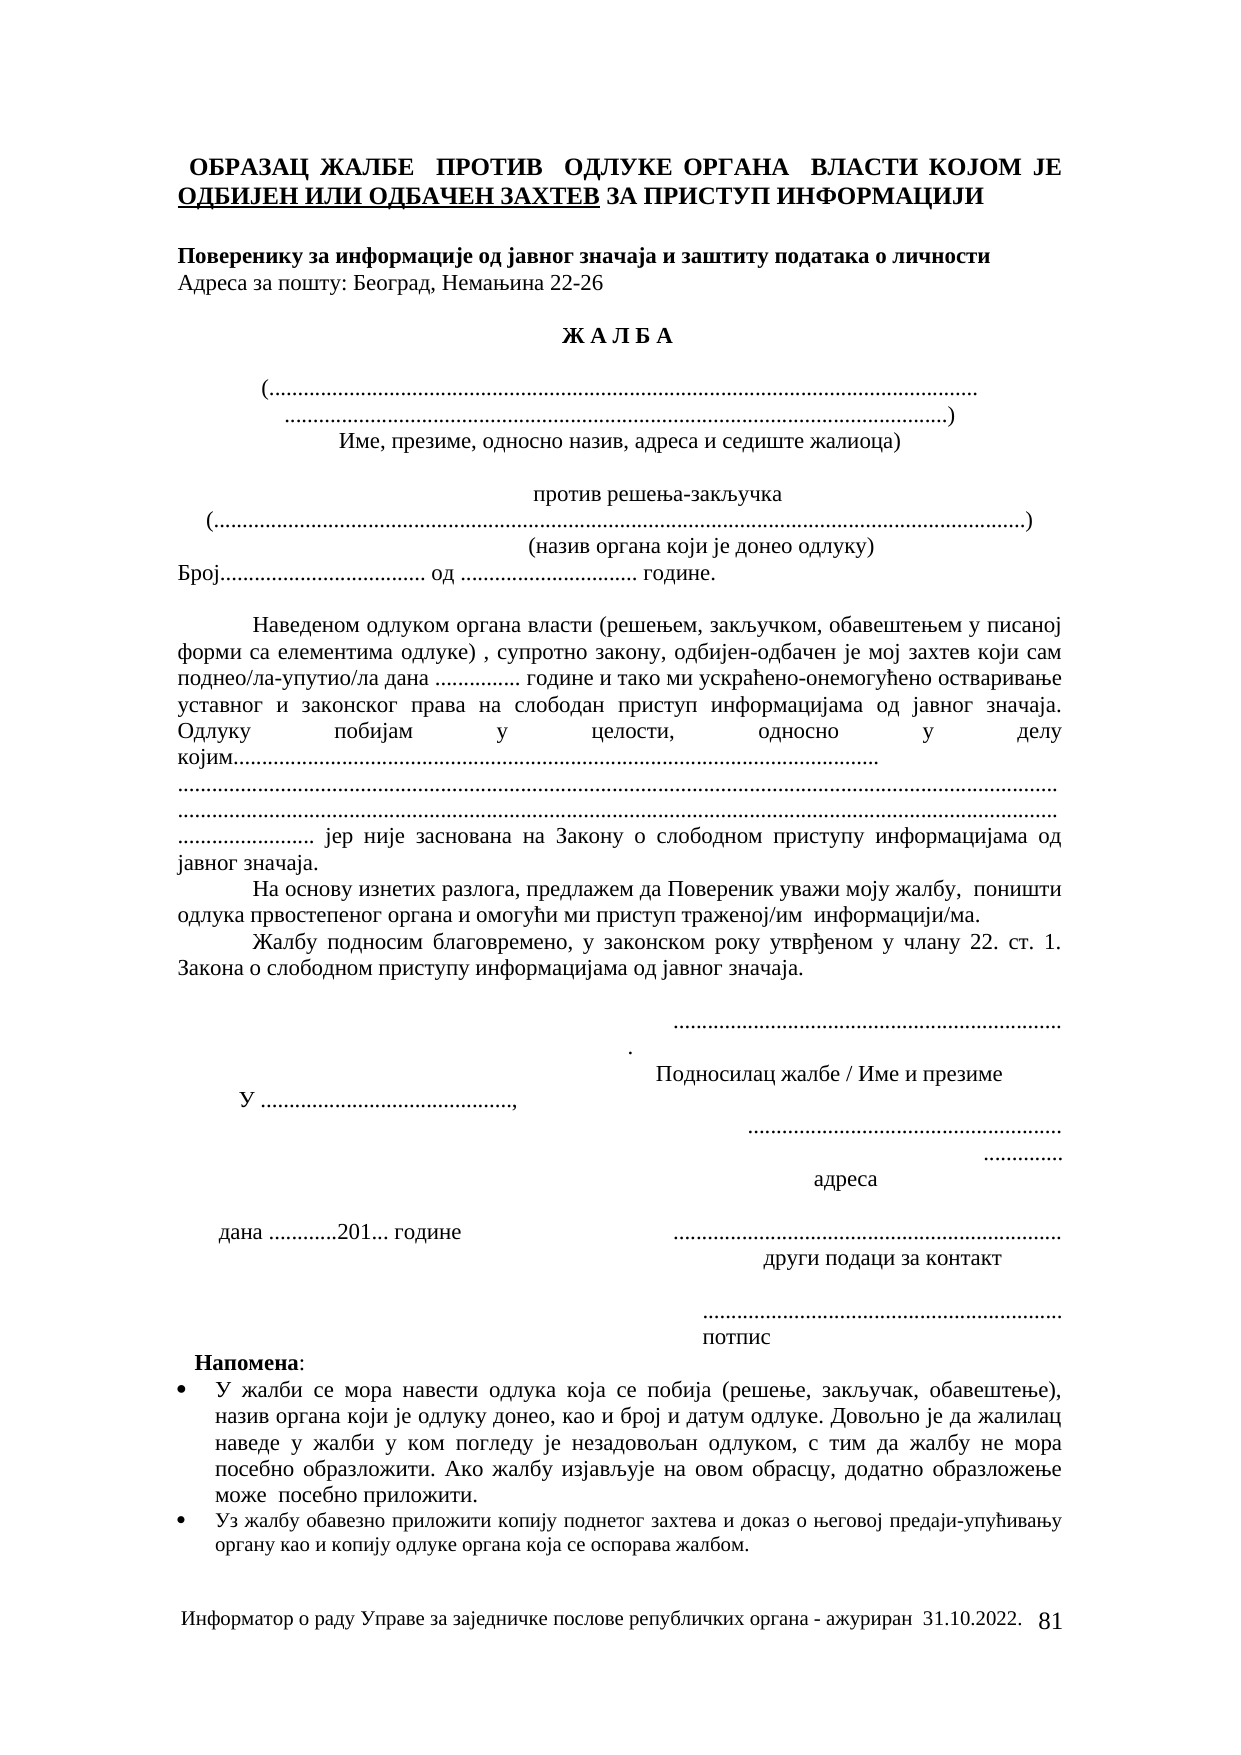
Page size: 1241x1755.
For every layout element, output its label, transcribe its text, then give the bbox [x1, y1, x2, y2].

list У жалби се мора навести одлука која се побија (решење, закључак, обавештење), назив органа који је одлуку донео, као и број и датум одлуке. Довољно је да жалилац наведе у жалби у ком погледу је незадовољан одлуком, с тим да жалбу не мора посебно образложити. Ако жалбу изјављује на овом обрасцу, додатно образложење може посебно приложити. [177, 1376, 1063, 1508]
text дана ............201... године .................................................................... [177, 1218, 1063, 1244]
list Уз жалбу обавезно приложити копију поднетог захтева и доказ о његовој предаји-упућивању органу као и копију одлуке органа која се оспорава жалбом. [177, 1508, 1063, 1556]
text Ж А Л Б А [177, 322, 1063, 348]
text Жалбу подносим благовремено, у законском року утврђеном у члану 22. ст. 1. Закона о слободном приступу информацијама од јавног значаја. [177, 928, 1063, 981]
text Поверенику за информације од јавног значаја и заштиту података о личности [177, 243, 1063, 269]
text На основу изнетих разлога, предлажем да Повереник уважи моју жалбу, поништи одлука првостепеног органа и омогући ми приступ траженој/им информацији/ма. [177, 875, 1063, 928]
text (назив органа који је донео одлуку) [177, 532, 1063, 559]
text други подаци за контакт [702, 1244, 1063, 1270]
text адреса [177, 1165, 1063, 1191]
text ..................................................................... [627, 1007, 1063, 1059]
text (............................................................................................................................ [177, 374, 1063, 401]
text Име, презиме, односно назив, адреса и седиште жалиоца) [177, 427, 1063, 453]
text У ............................................, ..................................................................... [177, 1086, 1063, 1165]
text ............................................................... потпис [702, 1297, 1063, 1349]
text ....................................................................................................................) [177, 401, 1063, 427]
text ............................................................................................................................................................................................................................................................................................................................................ јер није заснована на Закону о слободном приступу информацијама од јавног значаја. [177, 770, 1063, 875]
subtitle ОБРАЗАЦ ЖАЛБЕ ПРОТИВ ОДЛУКЕ ОРГАНА ВЛАСТИ КОЈОМ ЈЕ ОДБИЈЕН ИЛИ ОДБАЧЕН ЗАХТЕВ ЗА ПРИСТУП ИНФОРМАЦИЈИ [177, 148, 1063, 210]
text Број.................................... од ............................... године. [177, 559, 1063, 585]
text Напомена: [177, 1349, 1063, 1376]
text Наведеном одлуком органа власти (решењем, закључком, обавештењем у писаној форми са елементима одлуке) , супротно закону, одбијен-одбачен је мој захтев који сам поднео/ла-упутио/ла дана ............... године и тако ми ускраћено-онемогућено остваривање уставног и законског права на слободан приступ информацијама од јавног значаја. Oдлуку побијам у целости, односно у делу којим................................................................................................................. [177, 612, 1063, 770]
text против решења-закључка (..............................................................................................................................................) [177, 480, 1063, 532]
text Адреса за пошту: Београд, Немањина 22-26 [177, 269, 1063, 295]
text Подносилац жалбе / Име и презиме [627, 1059, 1063, 1086]
